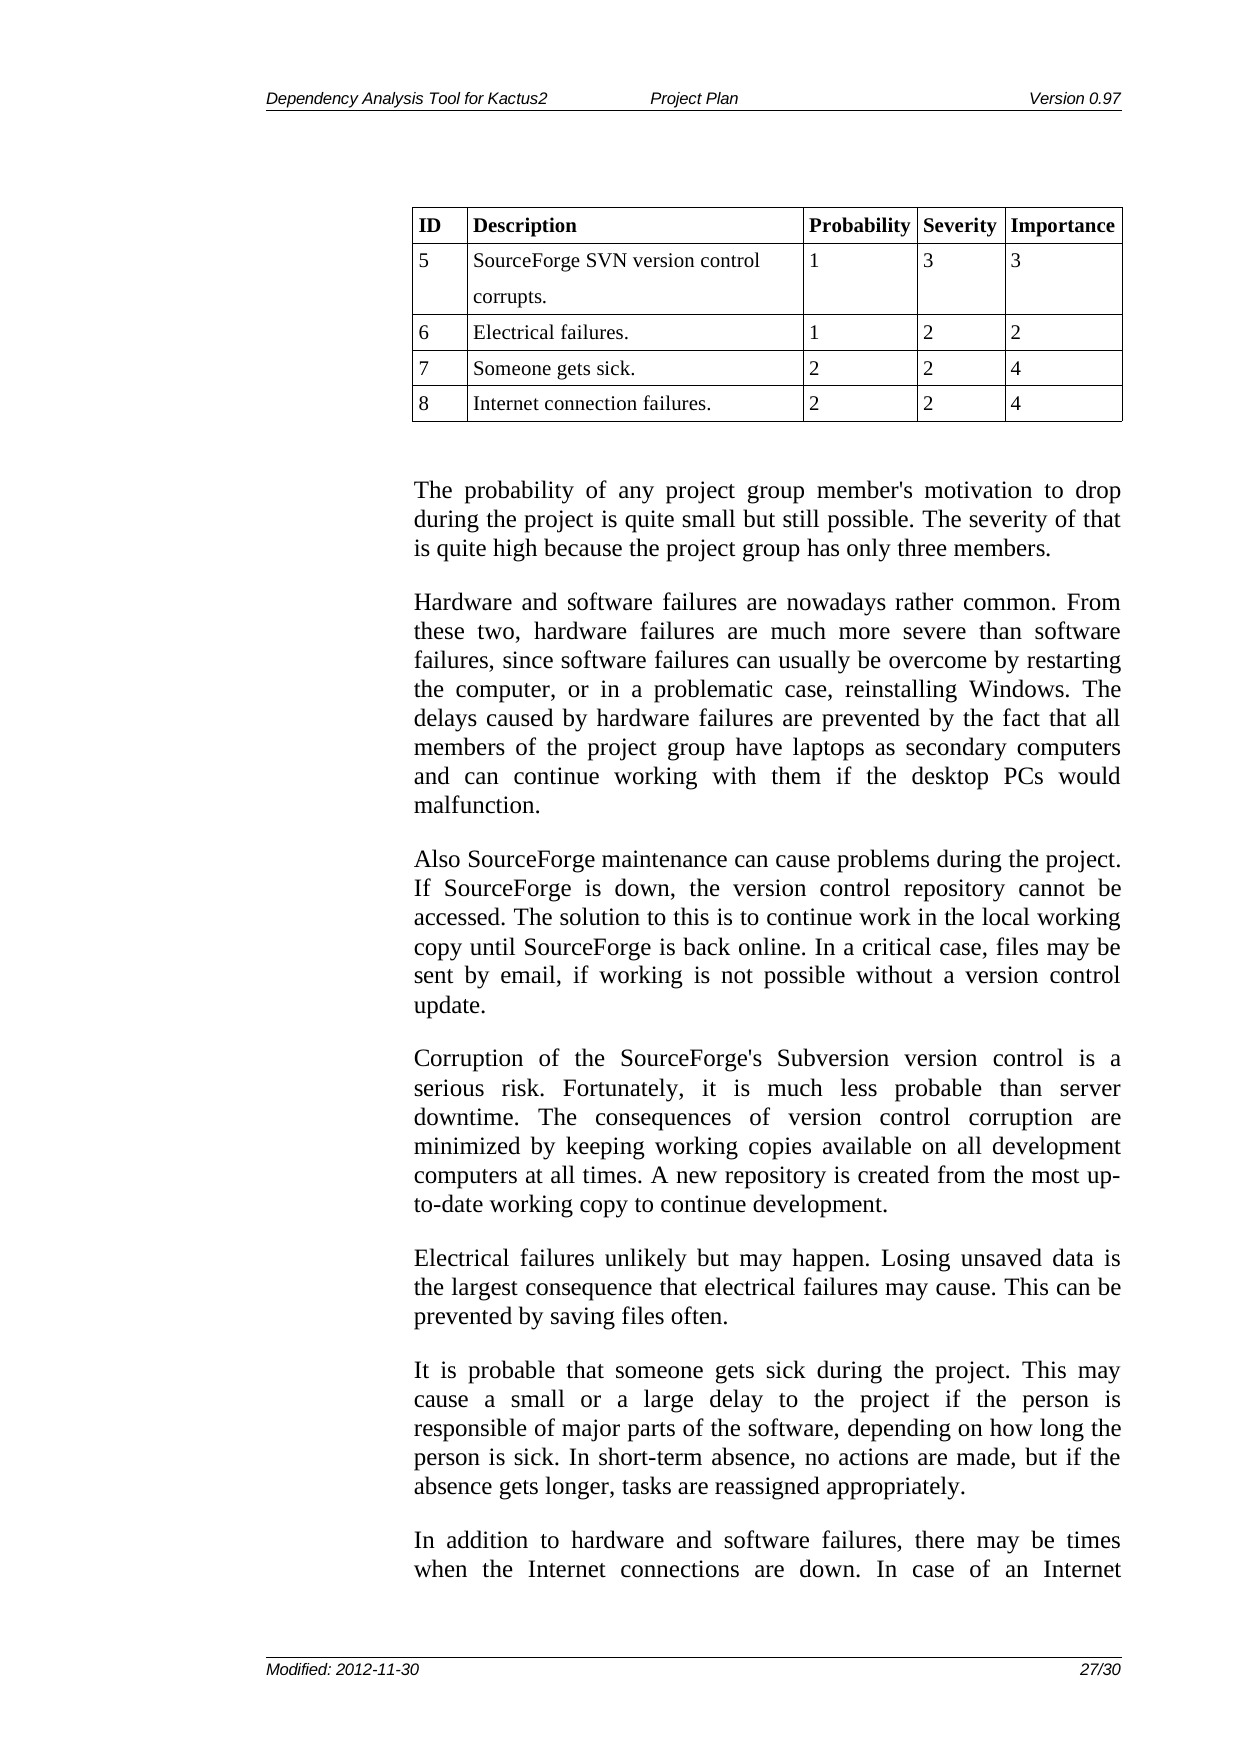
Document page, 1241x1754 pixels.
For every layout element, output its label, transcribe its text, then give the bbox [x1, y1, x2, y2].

table_header Severity [918, 208, 1005, 242]
table_cell Someone gets sick. [468, 351, 803, 385]
table_cell 6 [413, 315, 467, 350]
text In addition to hardware and software failures, there may be times when the Internet connections are down. In case of an Internet [413, 1524, 1122, 1583]
table_cell 7 [413, 351, 467, 385]
table_cell 4 [1006, 351, 1122, 385]
text Corruption of the SourceForge's Subversion version control is a serious risk. Fortunately, it is much less probable than server downtime. The consequences of version control corruption are minimized by keeping working copies available on all development computers at all times. A new repository is created from the most up-to-date working copy to continue development. [413, 1043, 1122, 1218]
table_cell 8 [413, 386, 467, 421]
table_cell 3 [1006, 244, 1122, 314]
text Also SourceForge maintenance can cause problems during the project. If SourceForge is down, the version control repository cannot be accessed. The solution to this is to continue work in the local working copy until SourceForge is back online. In a critical case, files may be sent by email, if working is not possible without a version control update. [413, 844, 1122, 1018]
table_cell 2 [804, 351, 917, 385]
table_header Importance [1006, 208, 1122, 242]
table_cell 2 [918, 351, 1005, 385]
text The probability of any project group member's motivation to drop during the project is quite small but still possible. The severity of that is quite high because the project group has only three members. [413, 475, 1122, 562]
table_cell 3 [918, 244, 1005, 314]
table_cell 1 [804, 315, 917, 350]
table_cell 2 [918, 315, 1005, 350]
table_header ID [413, 208, 467, 242]
table_cell SourceForge SVN version control corrupts. [468, 244, 803, 314]
text Electrical failures unlikely but may happen. Losing unsaved data is the largest consequence that electrical failures may cause. This can be prevented by saving files often. [413, 1242, 1122, 1330]
table_cell Internet connection failures. [468, 386, 803, 421]
table_header Probability [804, 208, 917, 242]
table_cell 4 [1006, 386, 1122, 421]
table_cell 1 [804, 244, 917, 314]
table_cell 2 [1006, 315, 1122, 350]
text Hardware and software failures are nowadays rather common. From these two, hardware failures are much more severe than software failures, since software failures can usually be overcome by restarting the computer, or in a problematic case, reinstalling Windows. The delays caused by hardware failures are prevented by the fact that all members of the project group have laptops as secondary computers and can continue working with them if the desktop PCs would malfunction. [413, 587, 1122, 819]
table_cell 5 [413, 244, 467, 314]
text It is probable that someone gets sick during the project. This may cause a small or a large delay to the project if the person is responsible of major parts of the software, depending on how long the person is sick. In short-term absence, no actions are made, but if the absence gets longer, tasks are reassigned appropriately. [413, 1354, 1122, 1500]
table_cell 2 [918, 386, 1005, 421]
table_header Description [468, 208, 803, 242]
table_cell 2 [804, 386, 917, 421]
table_cell Electrical failures. [468, 315, 803, 350]
